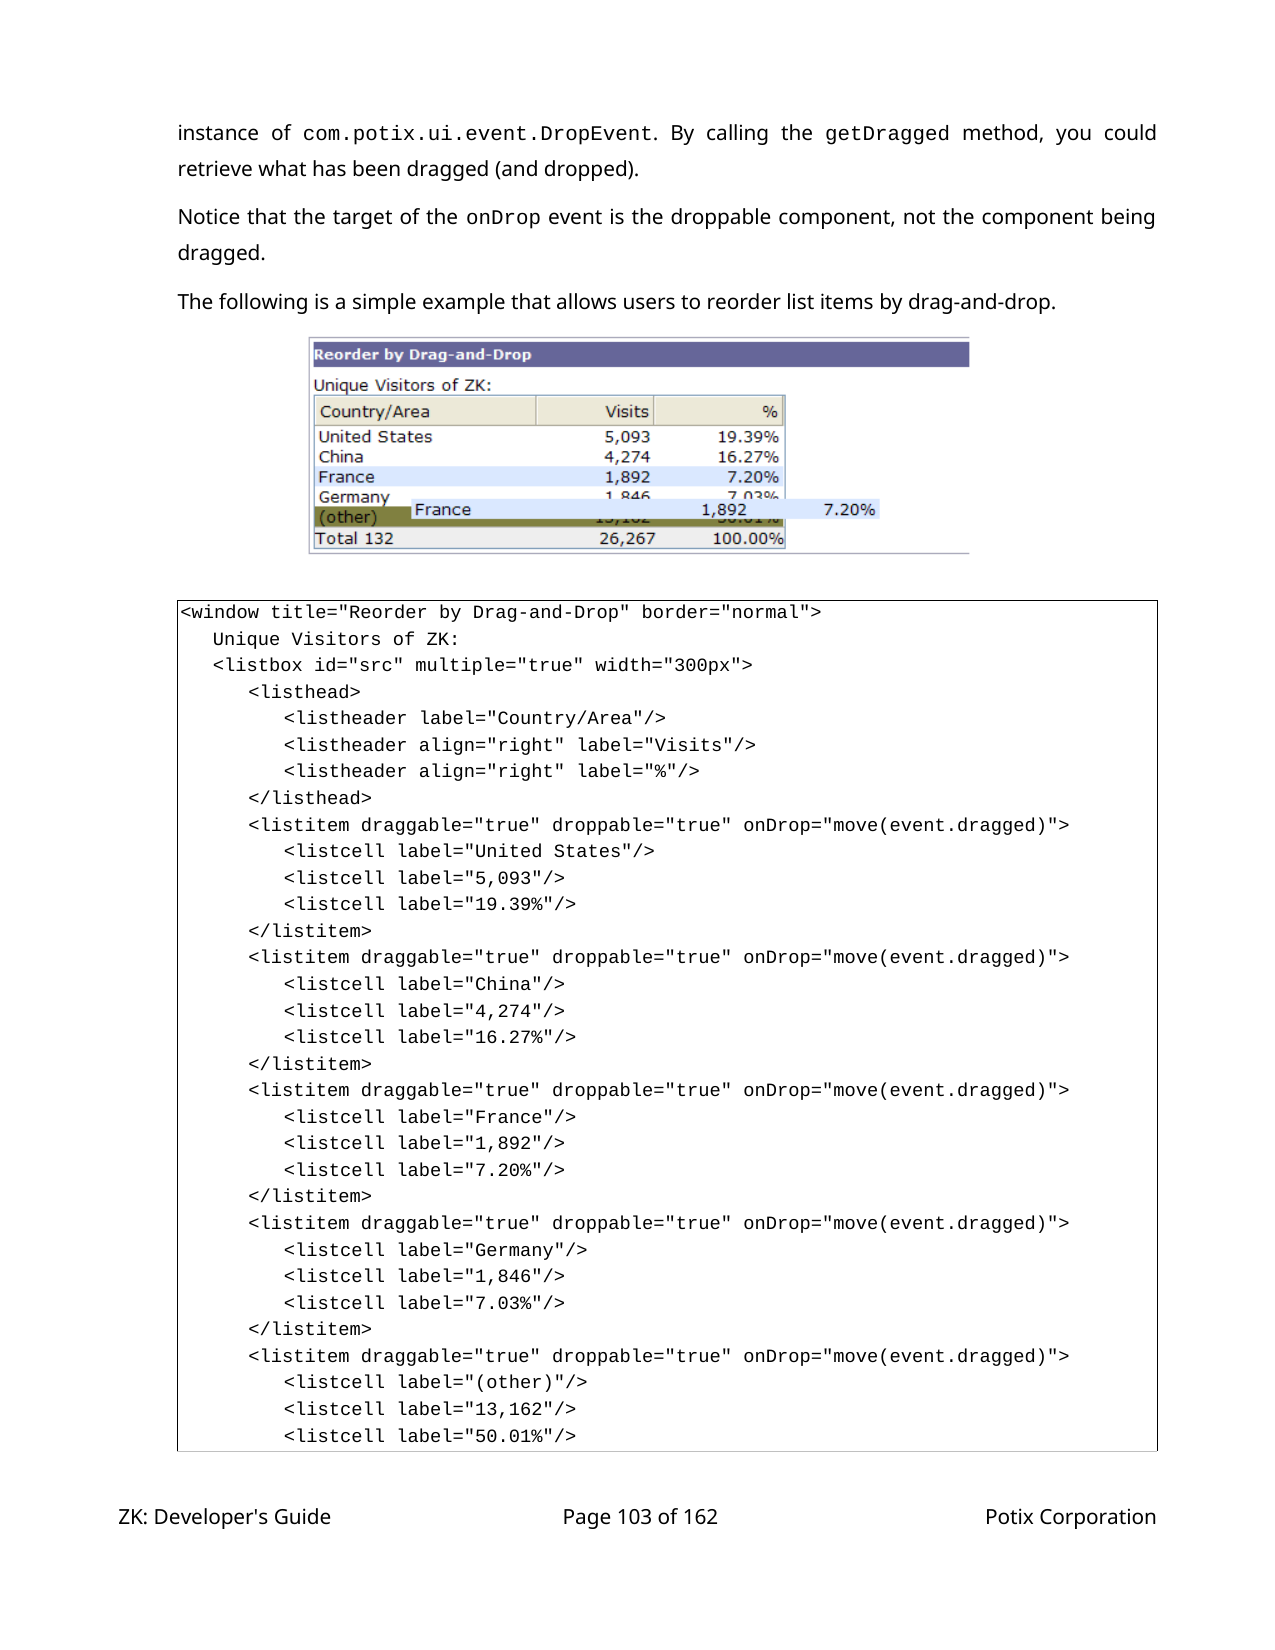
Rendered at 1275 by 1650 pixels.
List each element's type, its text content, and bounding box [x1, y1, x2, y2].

picture [305, 332, 970, 558]
text <window title="Reorder by Drag-and-Drop" border="normal"> Unique Visitors of ZK: <listbox id="src" multiple="true" width="300px"> <listhead> <listheader label="Country/Area"/> <listheader align="right" label="Visits"/> <listheader align="right" label="%"/> </listhead> <listitem draggable="true" droppable="true" onDrop="move(event.dragged)"> <listcell label="United States"/> <listcell label="5,093"/> <listcell label="19.39%"/> </listitem> <listitem draggable="true" droppable="true" onDrop="move(event.dragged)"> <listcell label="China"/> <listcell label="4,274"/> <listcell label="16.27%"/> </listitem> <listitem draggable="true" droppable="true" onDrop="move(event.dragged)"> <listcell label="France"/> <listcell label="1,892"/> <listcell label="7.20%"/> </listitem> <listitem draggable="true" droppable="true" onDrop="move(event.dragged)"> <listcell label="Germany"/> <listcell label="1,846"/> <listcell label="7.03%"/> </listitem> <listitem draggable="true" droppable="true" onDrop="move(event.dragged)"> <listcell label="(other)"/> <listcell label="13,162"/> <listcell label="50.01%"/> [178, 601, 1157, 1451]
text Notice that the target of the onDrop event is the droppable component, not the component being dragged. [177, 202, 1157, 266]
text The following is a simple example that allows users to reorder list items by drag-and-drop. [177, 287, 1157, 315]
text instance of com.potix.ui.event.DropEvent. By calling the getDragged method, you could retrieve what has been dragged (and dropped). [177, 118, 1157, 182]
